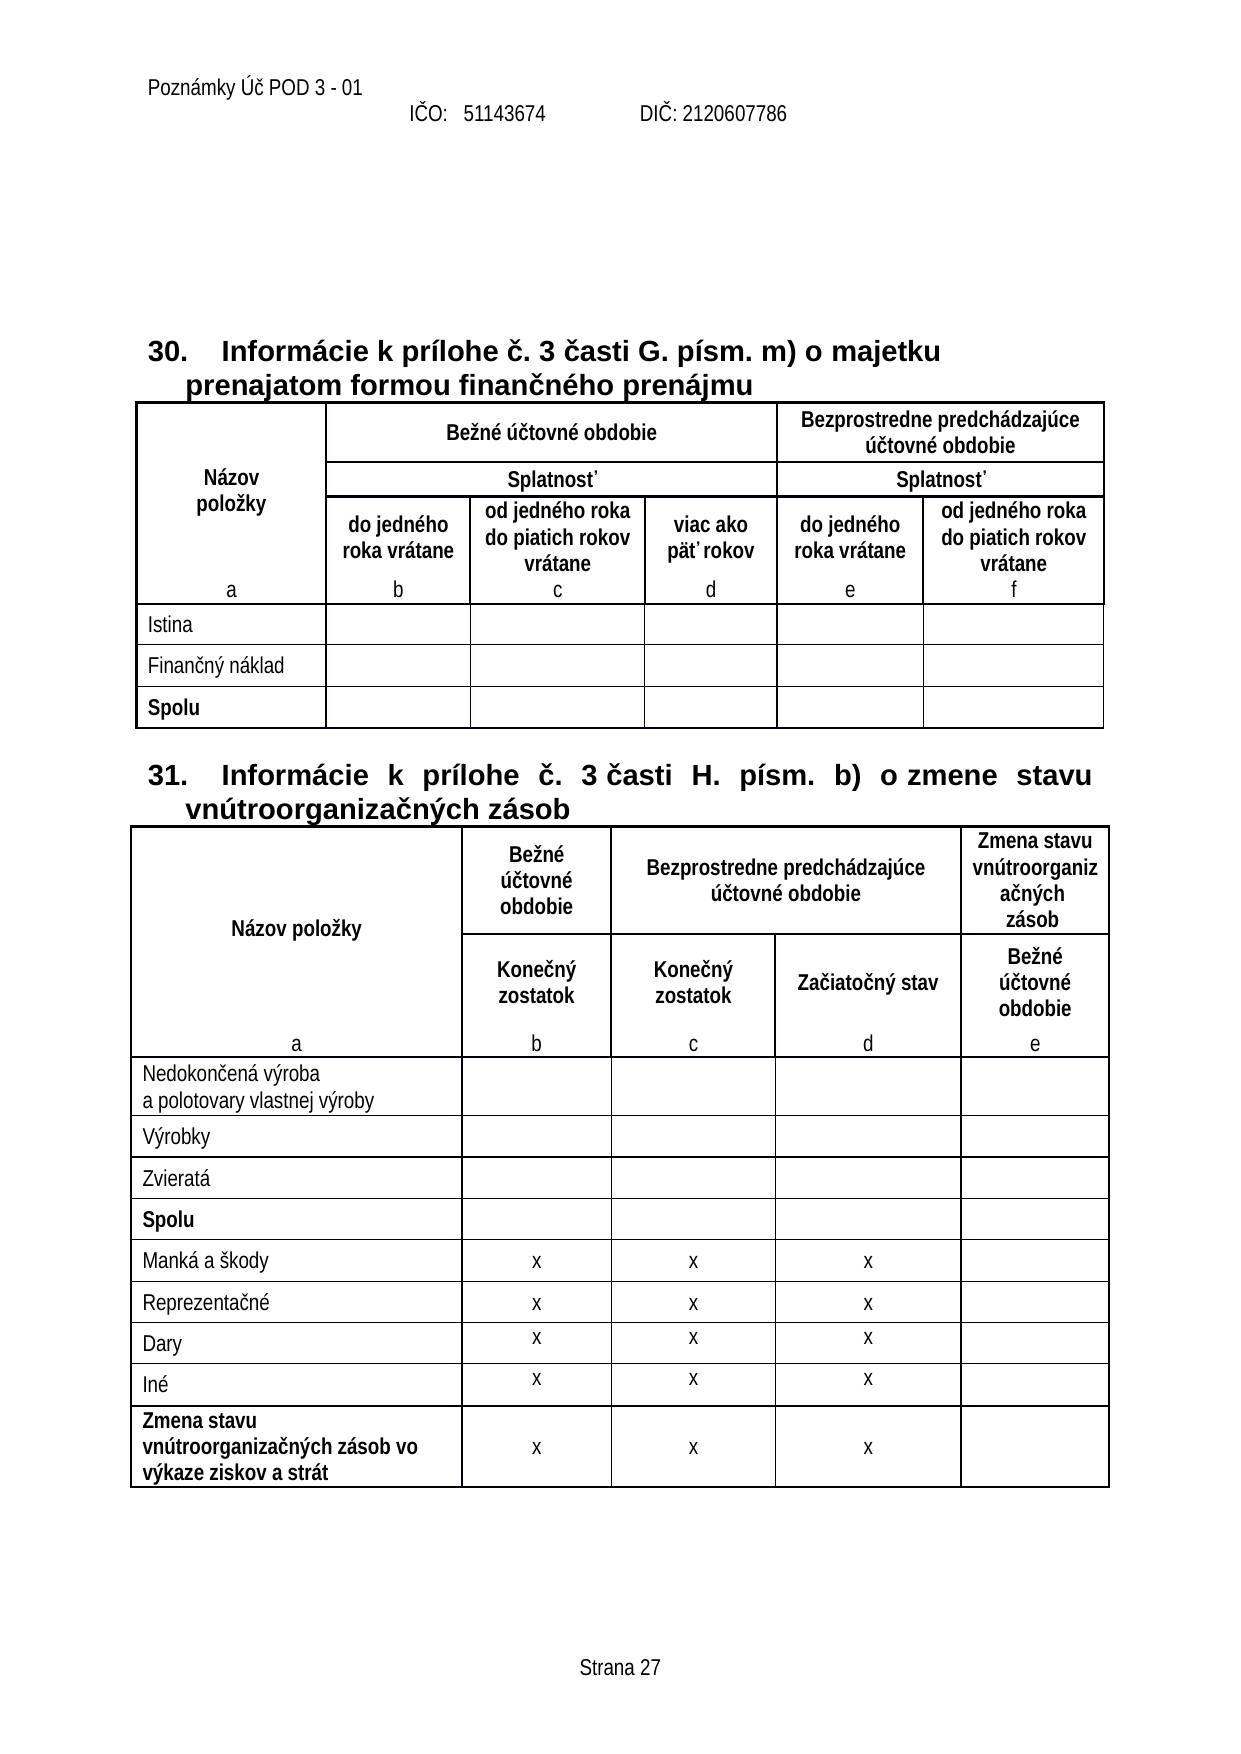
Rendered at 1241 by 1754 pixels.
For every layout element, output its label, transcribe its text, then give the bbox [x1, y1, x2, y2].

table_cell x [612, 1364, 775, 1404]
table_cell Bežné účtovné obdobie [962, 935, 1108, 1030]
table_cell viac ako päť rokov [646, 498, 776, 576]
table_cell [463, 1116, 611, 1156]
table_cell [645, 605, 776, 644]
table_cell Výrobky [132, 1116, 461, 1156]
table_cell Splatnosť [778, 463, 1103, 495]
table_cell x [776, 1407, 960, 1486]
table_cell Začiatočný stav [776, 935, 960, 1030]
table_cell x [463, 1282, 611, 1322]
table_cell x [776, 1282, 960, 1322]
table_cell [612, 1116, 775, 1156]
table_cell Konečný zostatok [463, 935, 610, 1030]
table_cell od jedného roka do piatich rokov vrátane [471, 498, 644, 576]
table_cell [612, 1058, 775, 1115]
table_cell [471, 645, 644, 686]
title Informácie k prílohe č. 3 časti H. písm. b) o zmene stavu vnútroorganizačných zásob [148, 758, 1092, 825]
table_cell od jedného roka do piatich rokov vrátane [924, 498, 1103, 576]
table_cell x [776, 1240, 960, 1281]
table_cell [645, 687, 776, 727]
table_cell [463, 1058, 611, 1115]
table_cell Finančný náklad [138, 645, 325, 686]
table_cell Manká a škody [132, 1240, 461, 1281]
title Informácie k prílohe č. 3 časti G. písm. m) o majetku prenajatom formou finančného prenájmu [148, 334, 1092, 401]
table_cell x [612, 1323, 775, 1363]
table_header Názov položky [138, 404, 325, 576]
table_cell Konečný zostatok [612, 935, 774, 1030]
table_cell x [463, 1407, 611, 1486]
table_header Bezprostredne predchádzajúce účtovné obdobie [778, 404, 1103, 461]
table_cell x [612, 1240, 775, 1281]
table_cell x [463, 1240, 611, 1281]
table_cell [776, 1058, 960, 1115]
table_cell Zmena stavu vnútroorganizačných zásob vo výkaze ziskov a strát [132, 1407, 461, 1486]
table_cell [962, 1116, 1108, 1156]
table_cell a [138, 576, 325, 603]
table_cell [327, 645, 470, 686]
table_cell b [327, 576, 469, 603]
table_cell [327, 605, 470, 644]
table_cell [924, 645, 1103, 686]
table_cell [962, 1407, 1108, 1486]
table_cell [962, 1282, 1108, 1322]
table_cell [645, 645, 776, 686]
table_cell [471, 605, 644, 644]
table_cell [463, 1199, 611, 1239]
table_cell x [463, 1323, 611, 1363]
table_cell e [778, 576, 922, 603]
table_cell [924, 687, 1103, 727]
table_cell x [612, 1407, 775, 1486]
table_cell [778, 605, 923, 644]
table_header Zmena stavu vnútroorganizačných zásob [962, 828, 1108, 933]
table_cell [776, 1158, 960, 1198]
table_header Bežné účtovné obdobie [327, 404, 776, 461]
table_cell b [463, 1030, 610, 1056]
table_cell Istina [138, 605, 325, 644]
table_cell Splatnosť [327, 463, 776, 495]
table_cell Spolu [132, 1199, 461, 1239]
table_cell Zvieratá [132, 1158, 461, 1198]
table_cell f [924, 576, 1103, 603]
table_cell [962, 1158, 1108, 1198]
table_cell [612, 1158, 775, 1198]
table_cell x [463, 1364, 611, 1404]
table_cell d [646, 576, 776, 603]
table_cell [327, 687, 470, 727]
table_cell [776, 1199, 960, 1239]
table_cell x [776, 1364, 960, 1404]
table_cell [962, 1199, 1108, 1239]
table_cell [924, 605, 1103, 644]
table_header Bezprostredne predchádzajúce účtovné obdobie [612, 828, 960, 933]
table_cell [463, 1158, 611, 1198]
table_cell x [776, 1323, 960, 1363]
table_cell Spolu [138, 687, 325, 727]
table_cell [776, 1116, 960, 1156]
table_cell [778, 645, 923, 686]
table_cell a [132, 1030, 461, 1056]
table_cell e [962, 1030, 1108, 1056]
table_cell do jedného roka vrátane [778, 498, 922, 576]
table_cell [962, 1364, 1108, 1404]
table_cell [962, 1058, 1108, 1115]
table_cell [962, 1240, 1108, 1281]
table_cell [612, 1199, 775, 1239]
table_cell Reprezentačné [132, 1282, 461, 1322]
table_cell Nedokončená výroba a polotovary vlastnej výroby [132, 1058, 461, 1115]
table_cell [778, 687, 923, 727]
table_cell c [612, 1030, 774, 1056]
table_cell [962, 1323, 1108, 1363]
table_cell do jedného roka vrátane [327, 498, 469, 576]
table_header Názov položky [132, 828, 461, 1030]
table_cell [471, 687, 644, 727]
table_cell c [471, 576, 644, 603]
table_cell x [612, 1282, 775, 1322]
table_cell Iné [132, 1364, 461, 1404]
table_header Bežné účtovné obdobie [463, 828, 610, 933]
table_cell d [776, 1030, 960, 1056]
table_cell Dary [132, 1323, 461, 1363]
